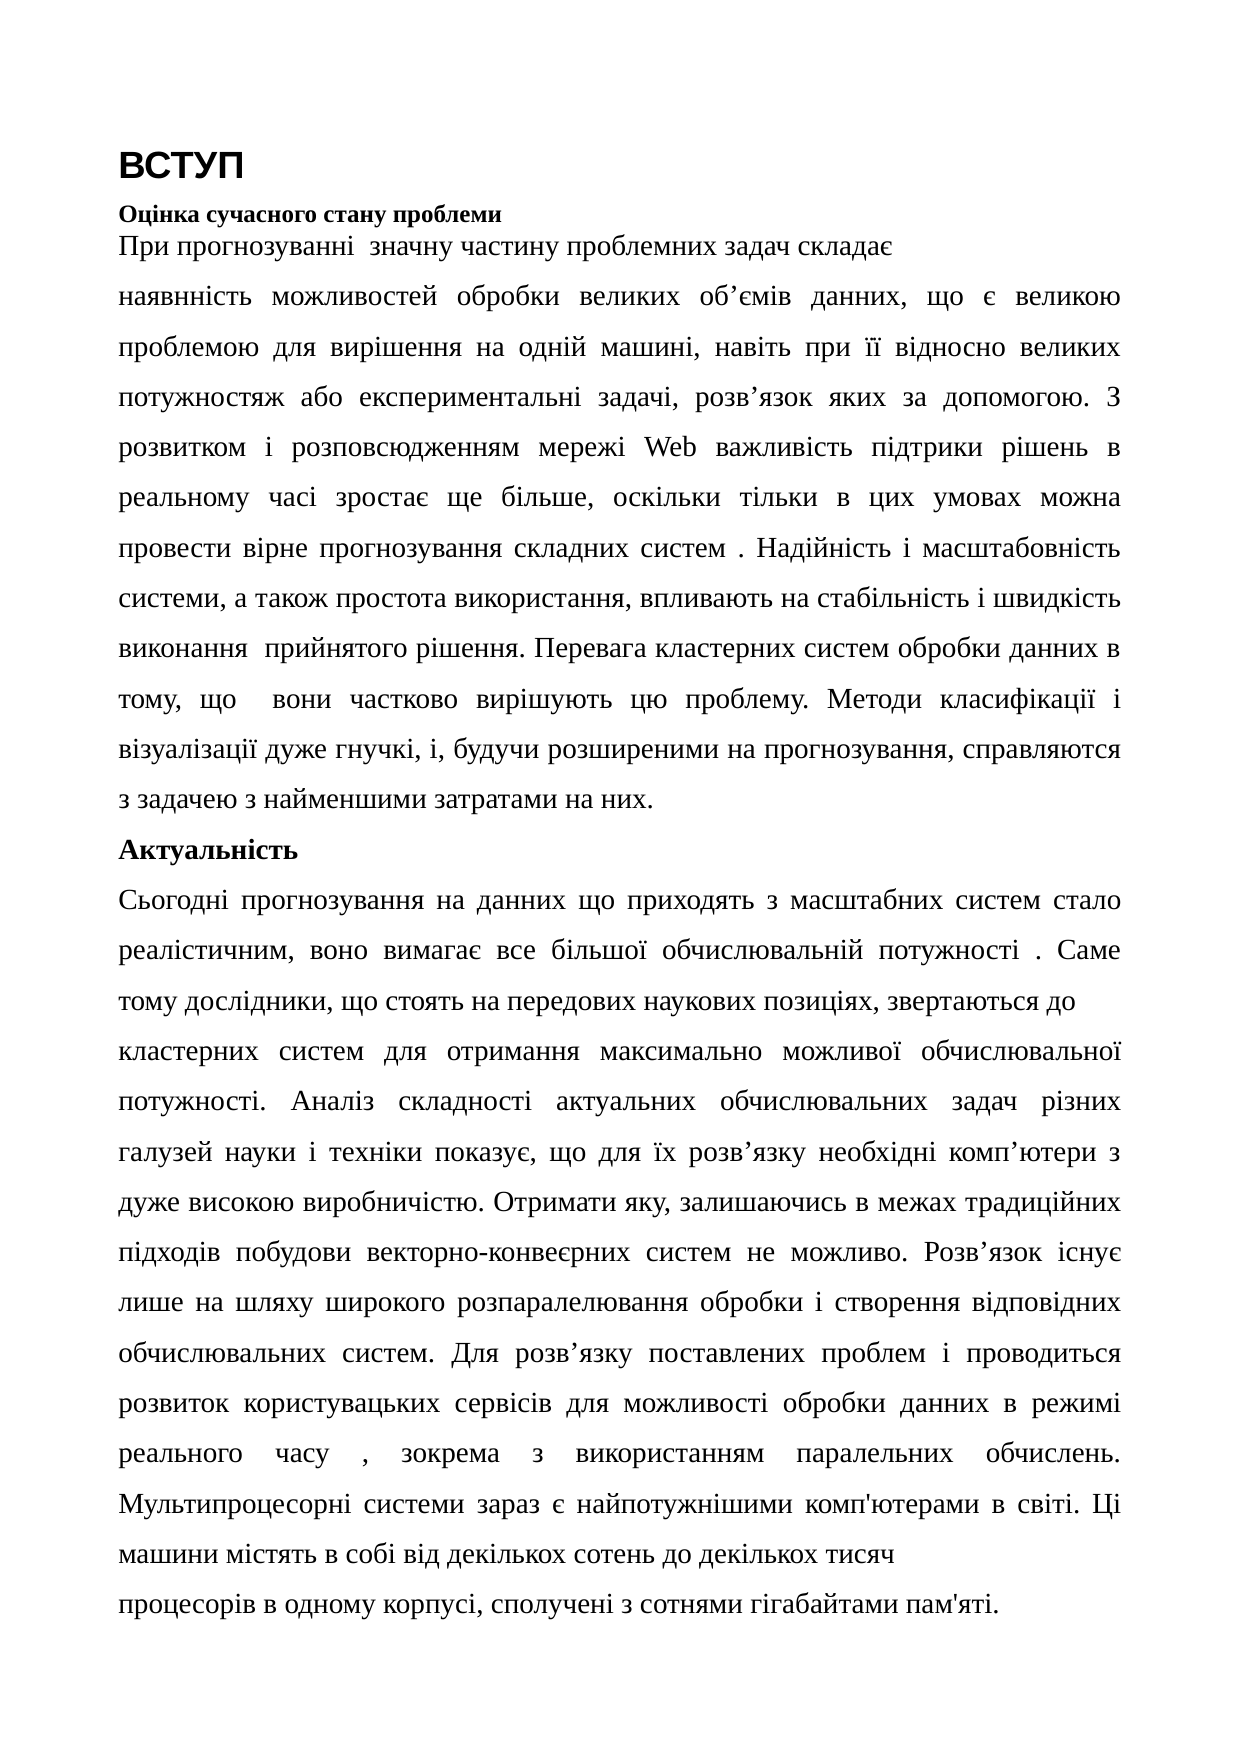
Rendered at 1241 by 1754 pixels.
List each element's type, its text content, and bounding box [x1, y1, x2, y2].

subtitle ВСТУП [118, 143, 1122, 187]
text Актуальність [118, 832, 1122, 865]
text Оцінка сучасного стану проблеми [118, 199, 1122, 228]
text При прогнозуванні значну частину проблемних задач складає [118, 228, 1122, 262]
text Сьогодні прогнозування на данних що приходять з масштабних систем стало реалістичним, воно вимагає все більшої обчислювальній потужності . Саме тому дослідники, що стоять на передових наукових позиціях, звертаються до [118, 882, 1122, 1016]
text процесорів в одному корпусі, сполучені з сотнями гігабайтами пам'яті. [118, 1586, 1122, 1620]
text наявнність можливостей обробки великих об’ємів данних, що є великою проблемою для вирішення на одній машині, навіть при її відносно великих потужностяж або експериментальні задачі, розв’язок яких за допомогою. З розвитком і розповсюдженням мережі Web важливість підтрики рішень в реальному часі зростає ще більше, оскільки тільки в цих умовах можна провести вірне прогнозування складних систем . Надійність і масштабовність системи, а також простота використання, впливають на стабільність і швидкість виконання прийнятого рішення. Перевага кластерних систем обробки данних в тому, що вони частково вирішують цю проблему. Методи класифікації і візуалізації дуже гнучкі, і, будучи розширеними на прогнозування, справляются з задачею з найменшими затратами на них. [118, 278, 1122, 815]
text кластерних систем для отримання максимально можливої обчислювальної потужності. Аналіз складності актуальних обчислювальних задач різних галузей науки і техніки показує, що для їх розв’язку необхідні комп’ютери з дуже високою виробничістю. Отримати яку, залишаючись в межах традиційних підходів побудови векторно-конвеєрних систем не можливо. Розв’язок існує лише на шляху широкого розпаралелювання обробки і створення відповідних обчислювальних систем. Для розв’язку поставлених проблем і проводиться розвиток користувацьких сервісів для можливості обробки данних в режимі реального часу , зокрема з використанням паралельних обчислень. Мультипроцесорні системи зараз є найпотужнішими комп'ютерами в світі. Ці машини містять в собі від декількох сотень до декількох тисяч [118, 1033, 1122, 1570]
